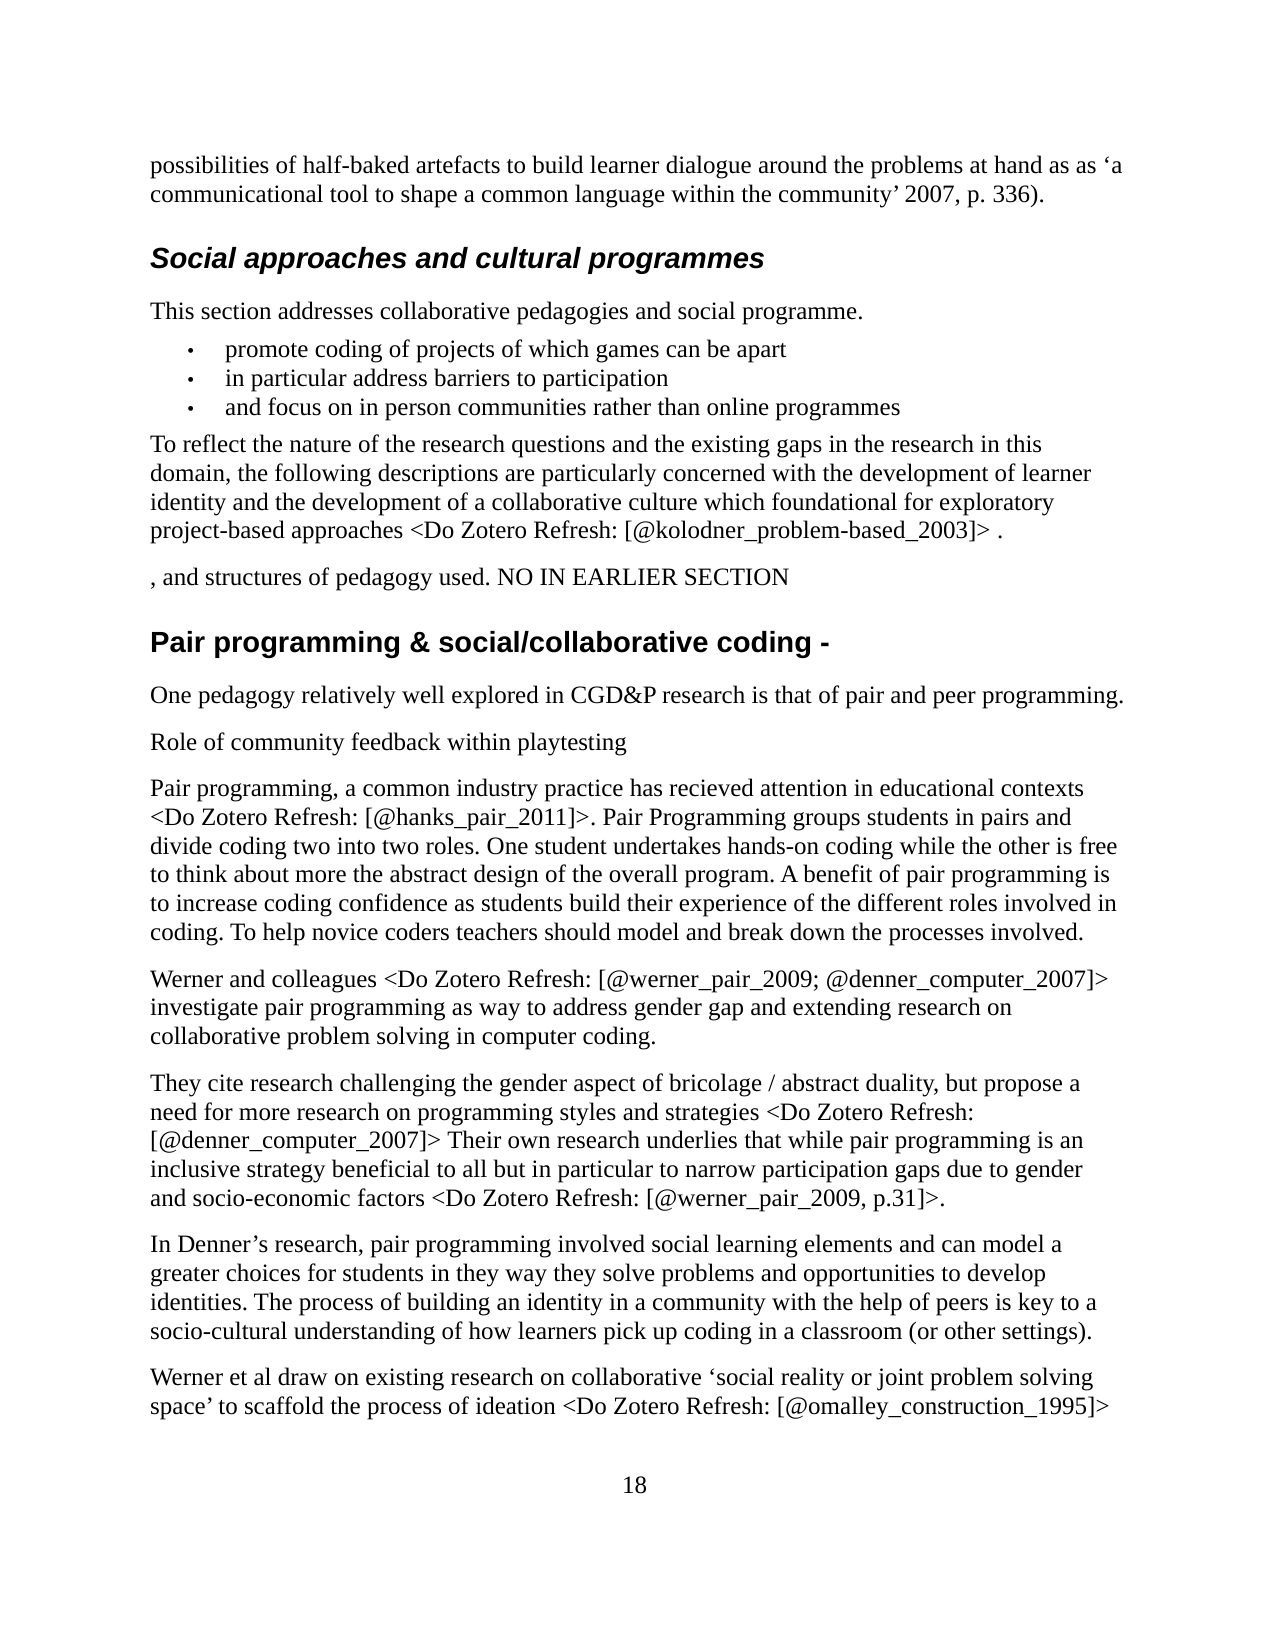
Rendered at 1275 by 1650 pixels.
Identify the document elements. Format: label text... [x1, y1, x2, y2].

text Role of community feedback within playtesting [150, 727, 1125, 755]
list and focus on in person communities rather than online programmes [187, 392, 1125, 420]
text Werner et al draw on existing research on collaborative ‘social reality or joint problem solving space’ to scaffold the process of ideation <Do Zotero Refresh: [@omalley_construction_1995]> [150, 1362, 1125, 1420]
list promote coding of projects of which games can be apart [187, 334, 1125, 363]
list in particular address barriers to participation [187, 363, 1125, 392]
subtitle Pair programming & social/collaborative coding - [150, 625, 1125, 658]
subtitle Social approaches and cultural programmes [150, 241, 1125, 275]
text Pair programming, a common industry practice has recieved attention in educational contexts <Do Zotero Refresh: [@hanks_pair_2011]>. Pair Programming groups students in pairs and divide coding two into two roles. One student undertakes hands-on coding while the other is free to think about more the abstract design of the overall program. A benefit of pair programming is to increase coding confidence as students build their experience of the different roles involved in coding. To help novice coders teachers should model and break down the processes involved. [150, 773, 1125, 946]
text To reflect the nature of the research questions and the existing gaps in the research in this domain, the following descriptions are particularly concerned with the development of learner identity and the development of a collaborative culture which foundational for exploratory project-based approaches <Do Zotero Refresh: [@kolodner_problem-based_2003]> . [150, 429, 1125, 544]
text In Denner’s research, pair programming involved social learning elements and can model a greater choices for students in they way they solve problems and opportunities to develop identities. The process of building an identity in a community with the help of peers is key to a socio-cultural understanding of how learners pick up coding in a classroom (or other settings). [150, 1229, 1125, 1344]
text This section addresses collaborative pedagogies and social programme. [150, 296, 1125, 325]
text possibilities of half-baked artefacts to build learner dialogue around the problems at hand as as ‘a communicational tool to shape a common language within the community’ 2007, p. 336). [150, 150, 1125, 207]
text They cite research challenging the gender aspect of bricolage / abstract duality, but propose a need for more research on programming styles and strategies <Do Zotero Refresh: [@denner_computer_2007]> Their own research underlies that while pair programming is an inclusive strategy beneficial to all but in particular to narrow participation gaps due to gender and socio-economic factors <Do Zotero Refresh: [@werner_pair_2009, p.31]>. [150, 1068, 1125, 1212]
text , and structures of pedagogy used. NO IN EARLIER SECTION [150, 562, 1125, 591]
text Werner and colleagues <Do Zotero Refresh: [@werner_pair_2009; @denner_computer_2007]> investigate pair programming as way to address gender gap and extending research on collaborative problem solving in computer coding. [150, 964, 1125, 1050]
text One pedagogy relatively well explored in CGD&P research is that of pair and peer programming. [150, 680, 1125, 709]
